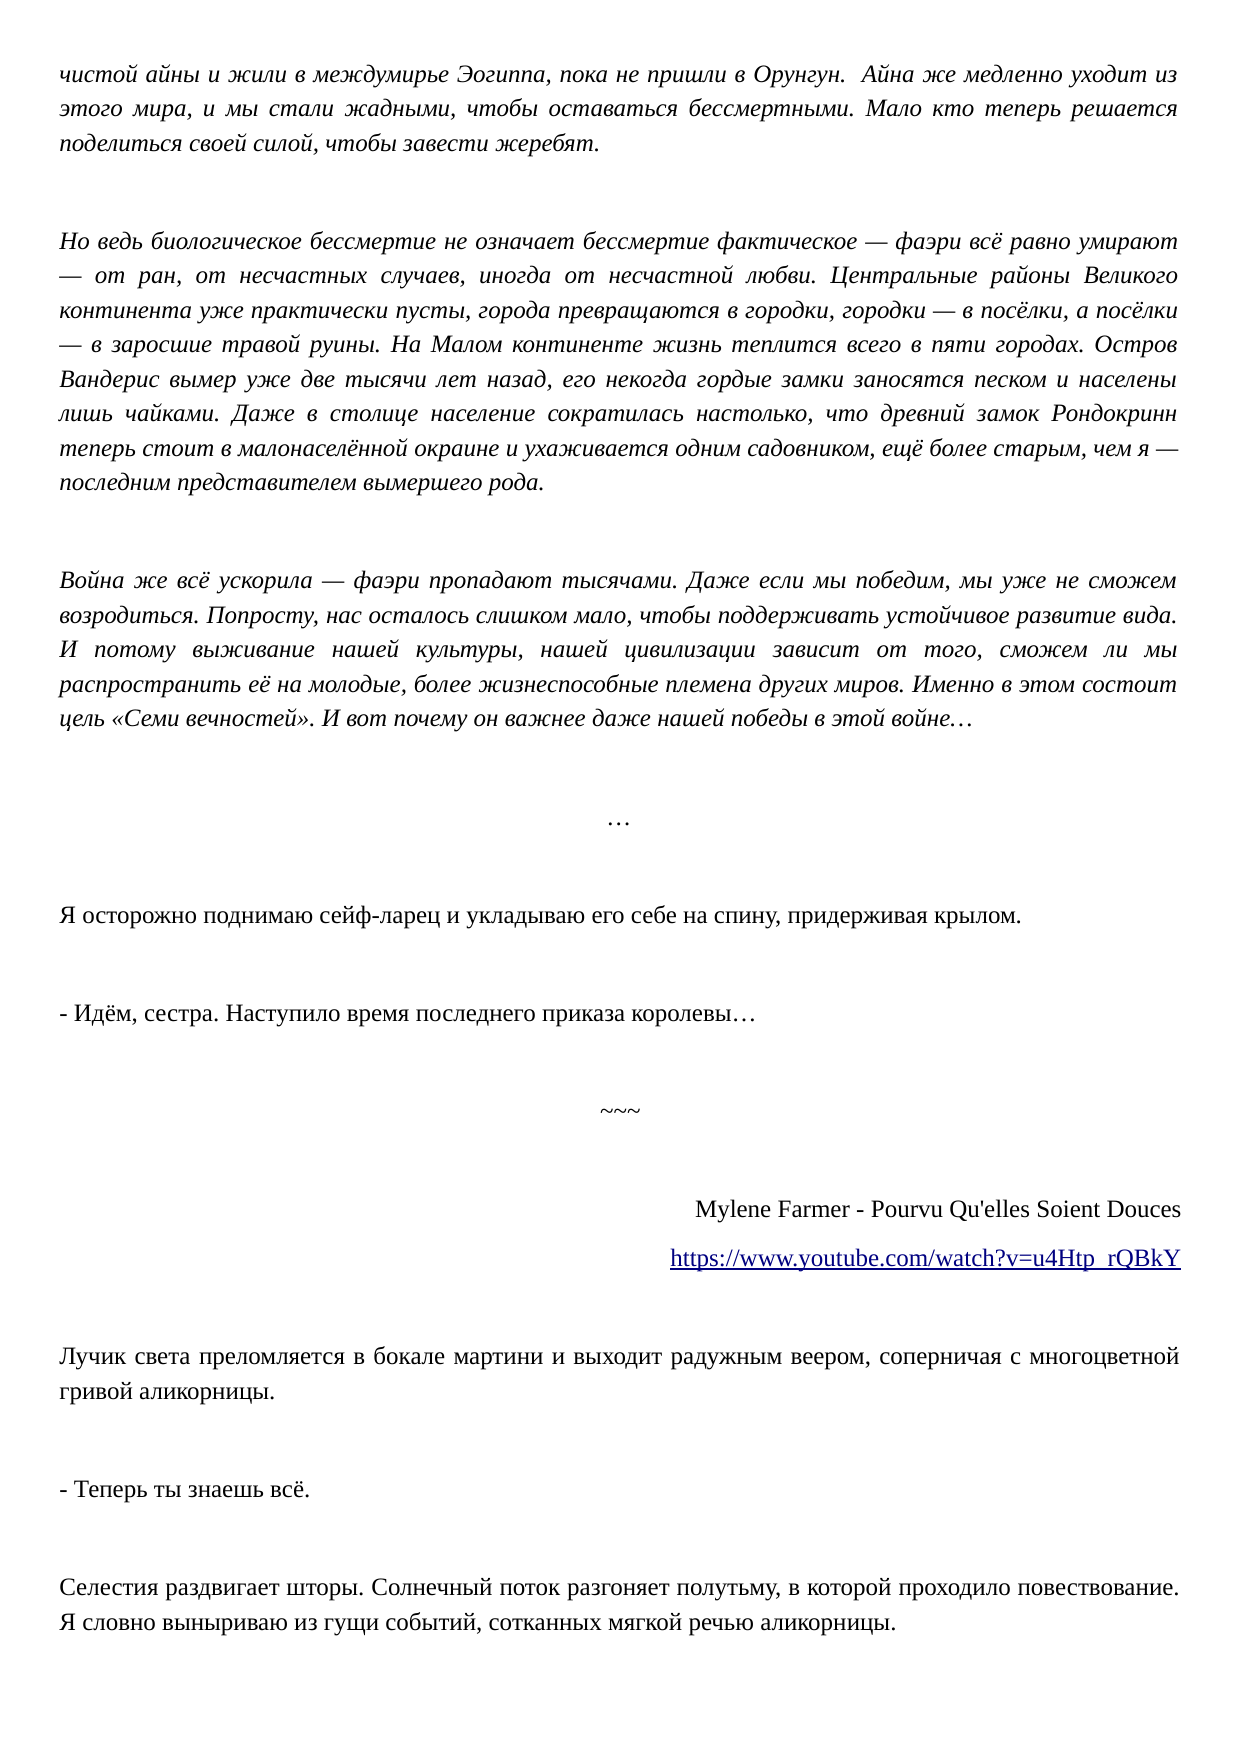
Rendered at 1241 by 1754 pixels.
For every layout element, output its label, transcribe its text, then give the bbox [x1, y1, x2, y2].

text - Идём, сестра. Наступило время последнего приказа королевы… [59, 998, 1181, 1027]
text ~~~ [59, 1096, 1181, 1125]
text - Теперь ты знаешь всё. [59, 1474, 1181, 1503]
text Mylene Farmer - Pourvu Qu'elles Soient Douces [59, 1194, 1181, 1223]
text чистой айны и жили в междумирье Эогиппа, пока не пришли в Орунгун. Айна же медленно уходит из этого мира, и мы стали жадными, чтобы оставаться бессмертными. Мало кто теперь решается поделиться своей силой, чтобы завести жеребят. [59, 59, 1181, 157]
text Но ведь биологическое бессмертие не означает бессмертие фактическое — фаэри всё равно умирают — от ран, от несчастных случаев, иногда от несчастной любви. Центральные районы Великого континента уже практически пусты, города превращаются в городки, городки — в посёлки, а посёлки — в заросшие травой руины. На Малом континенте жизнь теплится всего в пяти городах. Остров Вандерис вымер уже две тысячи лет назад, его некогда гордые замки заносятся песком и населены лишь чайками. Даже в столице население сократилась настолько, что древний замок Рондокринн теперь стоит в малонаселённой окраине и ухаживается одним садовником, ещё более старым, чем я — последним представителем вымершего рода. [59, 226, 1181, 496]
text https://www.youtube.com/watch?v=u4Htp_rQBkY [59, 1243, 1181, 1272]
text Селестия раздвигает шторы. Солнечный поток разгоняет полутьму, в которой проходило повествование. Я словно выныриваю из гущи событий, сотканных мягкой речью аликорницы. [59, 1572, 1181, 1635]
text Лучик света преломляется в бокале мартини и выходит радужным веером, соперничая с многоцветной гривой аликорницы. [59, 1341, 1181, 1404]
text Я осторожно поднимаю сейф-ларец и укладываю его себе на спину, придерживая крылом. [59, 900, 1181, 928]
text Война же всё ускорила — фаэри пропадают тысячами. Даже если мы победим, мы уже не сможем возродиться. Попросту, нас осталось слишком мало, чтобы поддерживать устойчивое развитие вида. И потому выживание нашей культуры, нашей цивилизации зависит от того, сможем ли мы распространить её на молодые, более жизнеспособные племена других миров. Именно в этом состоит цель «Семи вечностей». И вот почему он важнее даже нашей победы в этой войне… [59, 566, 1181, 732]
text … [59, 802, 1181, 830]
